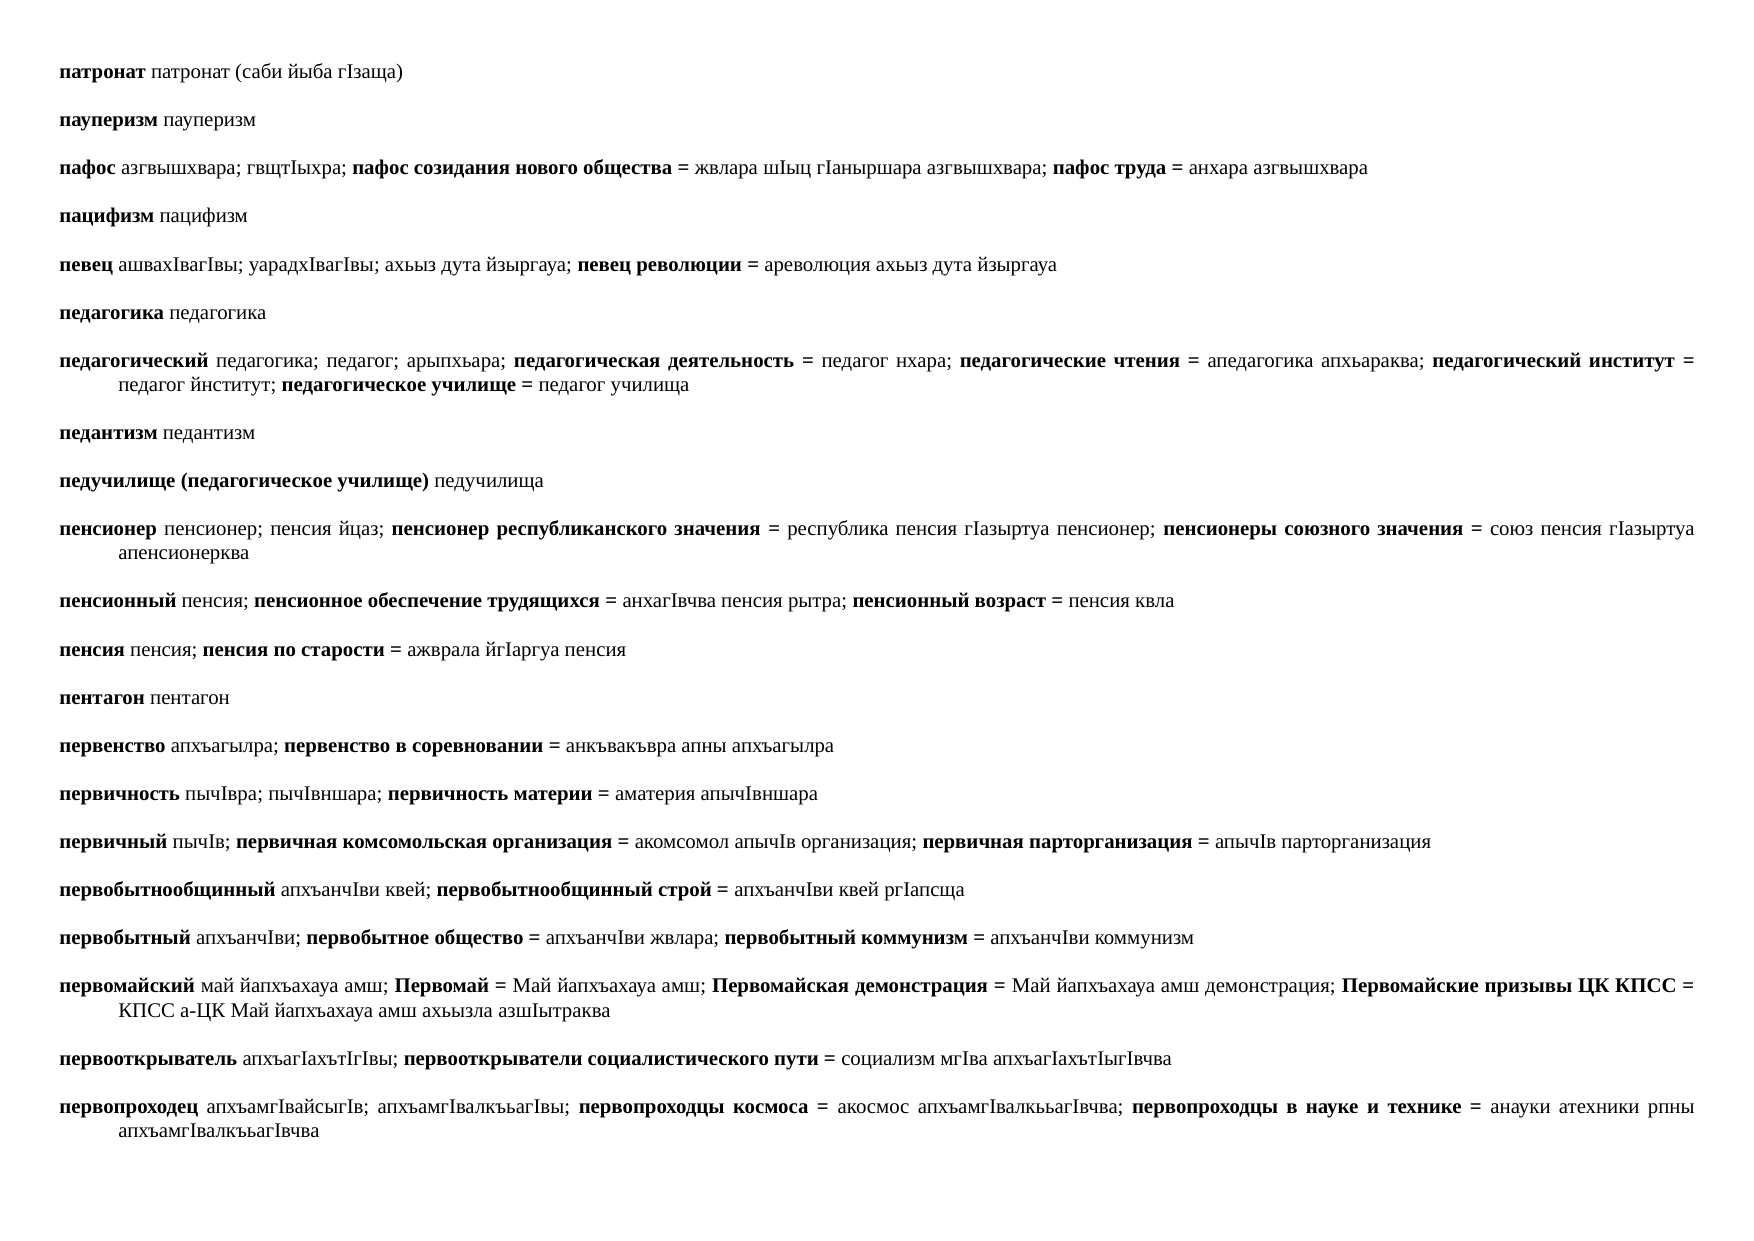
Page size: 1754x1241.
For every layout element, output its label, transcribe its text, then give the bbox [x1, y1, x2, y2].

text первенство апхъагылра; первенство в соревновании = анкъвакъвра апны апхъагылра [59, 733, 1695, 757]
text пауперизм пауперизм [59, 107, 1695, 131]
text патронат патронат (саби йыба гIзаща) [59, 59, 1695, 83]
text пенсионер пенсионер; пенсия йцаз; пенсионер республиканского значения = республика пенсия гIазыртуа пенсионер; пенсионеры союзного значения = союз пенсия гIазыртуа апенсионерква [59, 516, 1695, 564]
text первобытнообщинный апхъанчIви квей; первобытнообщинный строй = апхъанчIви квей ргIапсща [59, 877, 1695, 901]
text первичность пычIвра; пычIвншара; первичность материи = аматерия апычIвншара [59, 781, 1695, 805]
text пафос азгвышхвара; гвщтIыхра; пафос созидания нового общества = жвлара шIыц гIаныршара азгвышхвара; пафос труда = анхара азгвышхвара [59, 155, 1695, 179]
text педантизм педантизм [59, 420, 1695, 444]
text педучилище (педагогическое училище) педучилища [59, 468, 1695, 492]
text первобытный апхъанчIви; первобытное общество = апхъанчIви жвлара; первобытный коммунизм = апхъанчIви коммунизм [59, 925, 1695, 949]
text педагогика педагогика [59, 300, 1695, 324]
text первооткрыватель апхъагIахътIгIвы; первооткрыватели социалистического пути = социализм мгIва апхъагIахътIыгIвчва [59, 1046, 1695, 1070]
text пентагон пентагон [59, 685, 1695, 709]
text пенсионный пенсия; пенсионное обеспечение трудящихся = анхагIвчва пенсия рытра; пенсионный возраст = пенсия квла [59, 588, 1695, 612]
text первичный пычIв; первичная комсомольская организация = акомсомол апычIв организация; первичная парторганизация = апычIв парторганизация [59, 829, 1695, 853]
text первопроходец апхъамгIвайсыгIв; апхъамгIвалкъьагIвы; первопроходцы космоса = акосмос апхъамгIвалкььагIвчва; первопроходцы в науке и технике = анауки атехники рпны апхъамгIвалкъьагIвчва [59, 1094, 1695, 1142]
text педагогический педагогика; педагог; арыпхьара; педагогическая деятельность = педагог нхара; педагогические чтения = апедагогика апхьараква; педагогический институт = педагог йнститут; педагогическое училище = педагог училища [59, 348, 1695, 396]
text певец ашвахIвагIвы; уарадхIвагIвы; ахьыз дута йзыргауа; певец революции = ареволюция ахьыз дута йзыргауа [59, 252, 1695, 276]
text первомайский май йапхъахауа амш; Первомай = Май йапхъахауа амш; Первомайская демонстрация = Май йапхъахауа амш демонстрация; Первомайские призывы ЦК КПСС = КПСС а-ЦК Май йапхъахауа амш ахьызла азшIытраква [59, 973, 1695, 1022]
text пацифизм пацифизм [59, 203, 1695, 227]
text пенсия пенсия; пенсия по старости = ажврала йгIаргуа пенсия [59, 637, 1695, 661]
